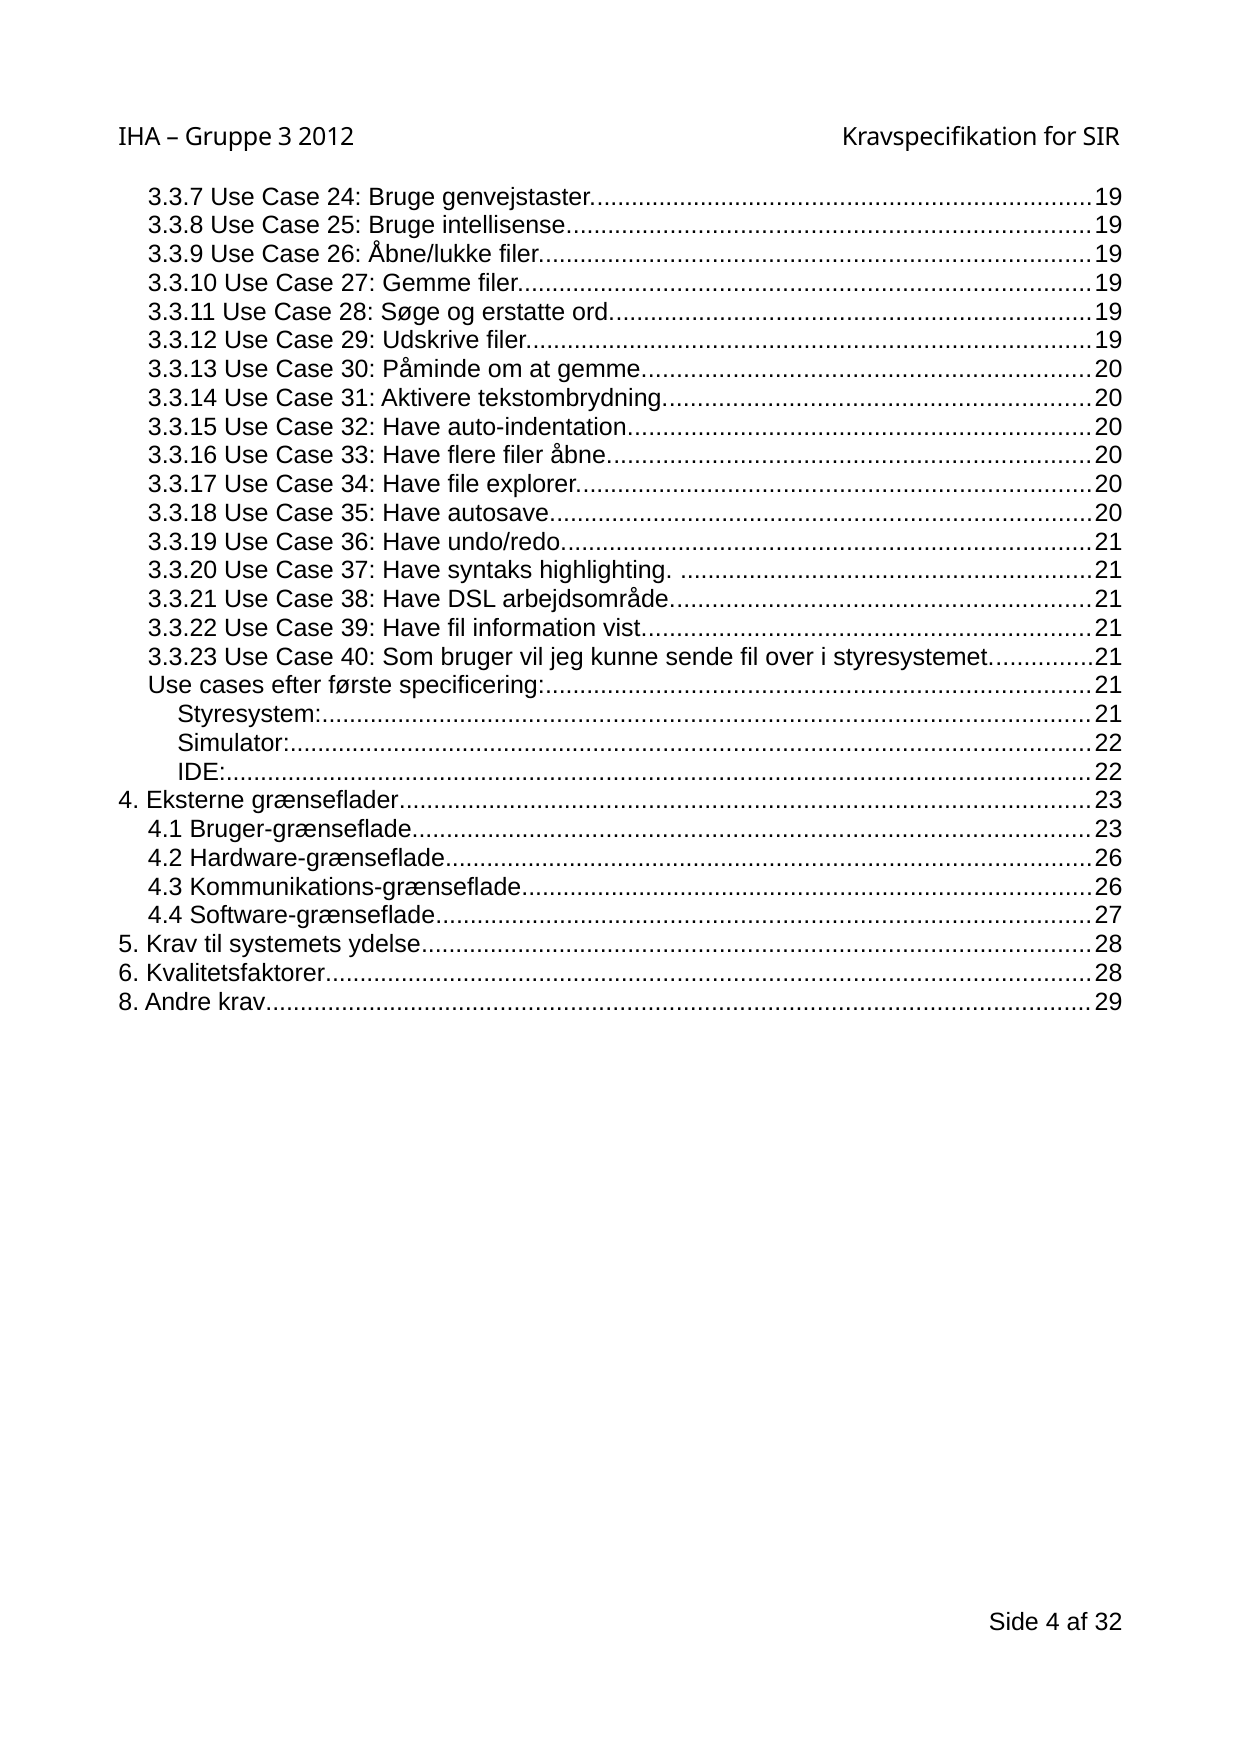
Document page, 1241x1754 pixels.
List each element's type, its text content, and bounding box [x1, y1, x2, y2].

text 8. Andre krav 29 [118, 987, 1122, 1015]
text 4.2 Hardware-grænseflade 26 [148, 843, 1122, 872]
text 3.3.10 Use Case 27: Gemme filer. 19 [148, 268, 1122, 297]
text Simulator: 22 [177, 728, 1122, 757]
text 3.3.14 Use Case 31: Aktivere tekstombrydning. 20 [148, 383, 1122, 412]
text 4.3 Kommunikations-grænseflade 26 [148, 872, 1122, 900]
text 3.3.20 Use Case 37: Have syntaks highlighting. 21 [148, 555, 1122, 584]
text 3.3.9 Use Case 26: Åbne/lukke filer. 19 [148, 239, 1122, 268]
text 3.3.12 Use Case 29: Udskrive filer. 19 [148, 325, 1122, 354]
text 6. Kvalitetsfaktorer 28 [118, 958, 1122, 987]
text 3.3.13 Use Case 30: Påminde om at gemme. 20 [148, 354, 1122, 383]
text 3.3.21 Use Case 38: Have DSL arbejdsområde. 21 [148, 584, 1122, 613]
text 3.3.7 Use Case 24: Bruge genvejstaster. 19 [148, 182, 1122, 210]
text 3.3.23 Use Case 40: Som bruger vil jeg kunne sende fil over i styresystemet. 21 [148, 642, 1122, 670]
text 3.3.8 Use Case 25: Bruge intellisense. 19 [148, 210, 1122, 239]
text 5. Krav til systemets ydelse 28 [118, 929, 1122, 958]
text 4.4 Software-grænseflade 27 [148, 900, 1122, 929]
text 3.3.22 Use Case 39: Have fil information vist. 21 [148, 613, 1122, 642]
text 3.3.18 Use Case 35: Have autosave. 20 [148, 498, 1122, 527]
text 3.3.19 Use Case 36: Have undo/redo. 21 [148, 527, 1122, 555]
text 4.1 Bruger-grænseflade 23 [148, 814, 1122, 843]
text 3.3.16 Use Case 33: Have flere filer åbne. 20 [148, 440, 1122, 469]
text Styresystem: 21 [177, 699, 1122, 728]
text IDE: 22 [177, 757, 1122, 785]
text 4. Eksterne grænseflader 23 [118, 785, 1122, 814]
text 3.3.17 Use Case 34: Have file explorer. 20 [148, 469, 1122, 498]
text 3.3.15 Use Case 32: Have auto-indentation. 20 [148, 412, 1122, 440]
text 3.3.11 Use Case 28: Søge og erstatte ord. 19 [148, 297, 1122, 325]
text Use cases efter første specificering: 21 [148, 670, 1122, 699]
